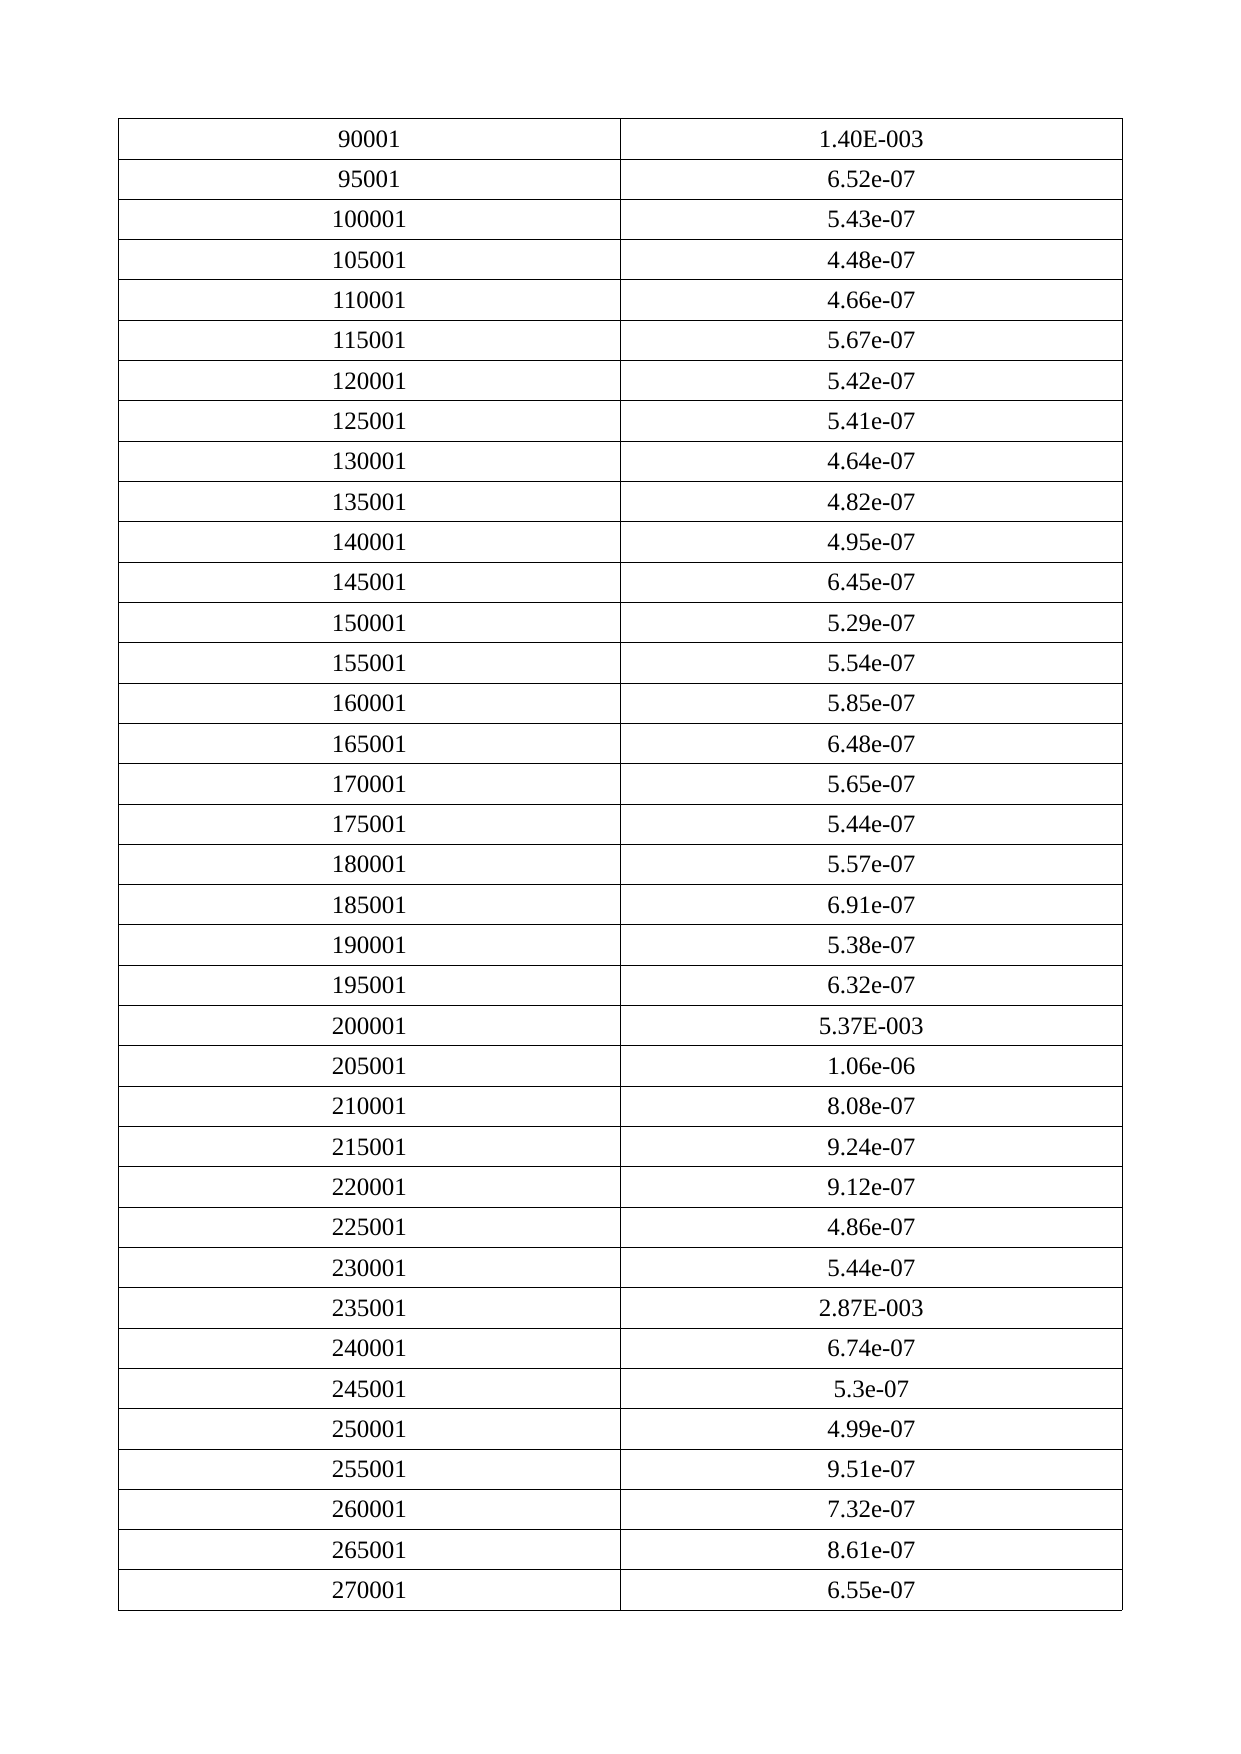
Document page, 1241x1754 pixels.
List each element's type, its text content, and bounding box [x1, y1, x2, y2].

table_cell 220001 [119, 1167, 620, 1207]
table_cell 5.38e-07 [621, 925, 1122, 965]
table_cell 5.41e-07 [621, 401, 1122, 441]
table_cell 255001 [119, 1450, 620, 1489]
table_cell 185001 [119, 885, 620, 924]
table_cell 9.51e-07 [621, 1450, 1122, 1489]
table_cell 130001 [119, 442, 620, 481]
table_cell 215001 [119, 1127, 620, 1166]
table_cell 110001 [119, 280, 620, 320]
table_cell 4.82e-07 [621, 482, 1122, 521]
table_cell 6.74e-07 [621, 1329, 1122, 1368]
table_cell 245001 [119, 1369, 620, 1408]
table_cell 155001 [119, 643, 620, 682]
table_cell 6.45e-07 [621, 563, 1122, 602]
table_cell 250001 [119, 1409, 620, 1448]
table_cell 225001 [119, 1208, 620, 1247]
table_cell 6.91e-07 [621, 885, 1122, 924]
table_cell 205001 [119, 1046, 620, 1086]
table_cell 5,37E-003 [621, 1006, 1122, 1045]
table_cell 260001 [119, 1490, 620, 1529]
table_cell 180001 [119, 845, 620, 884]
table_cell 115001 [119, 321, 620, 360]
table_cell 270001 [119, 1570, 620, 1610]
table_cell 6.55e-07 [621, 1570, 1122, 1610]
table_cell 210001 [119, 1087, 620, 1126]
table_cell 4.66e-07 [621, 280, 1122, 320]
table_cell 5.85e-07 [621, 684, 1122, 723]
table_cell 200001 [119, 1006, 620, 1045]
table_cell 5.44e-07 [621, 1248, 1122, 1287]
table_cell 6.32e-07 [621, 966, 1122, 1005]
table_cell 195001 [119, 966, 620, 1005]
table_cell 7.32e-07 [621, 1490, 1122, 1529]
table_cell 5.67e-07 [621, 321, 1122, 360]
table_cell 140001 [119, 522, 620, 562]
table_cell 5.43e-07 [621, 200, 1122, 239]
table_cell 135001 [119, 482, 620, 521]
table_cell 5.54e-07 [621, 643, 1122, 682]
table_cell 9.12e-07 [621, 1167, 1122, 1207]
table_cell 90001 [119, 119, 620, 158]
table_cell 5.29e-07 [621, 603, 1122, 642]
table_cell 230001 [119, 1248, 620, 1287]
table_cell 175001 [119, 805, 620, 844]
table_cell 4.64e-07 [621, 442, 1122, 481]
table_cell 100001 [119, 200, 620, 239]
table_cell 125001 [119, 401, 620, 441]
table_cell 160001 [119, 684, 620, 723]
table_cell 150001 [119, 603, 620, 642]
table_cell 5.42e-07 [621, 361, 1122, 400]
table_cell 4.95e-07 [621, 522, 1122, 562]
table_cell 120001 [119, 361, 620, 400]
table_cell 9.24e-07 [621, 1127, 1122, 1166]
table_cell 5.44e-07 [621, 805, 1122, 844]
table_cell 105001 [119, 240, 620, 279]
table_cell 1,40E-003 [621, 119, 1122, 158]
table_cell 2,87E-003 [621, 1288, 1122, 1327]
table_cell 6.52e-07 [621, 160, 1122, 199]
table_cell 8.61e-07 [621, 1530, 1122, 1569]
table_cell 165001 [119, 724, 620, 763]
table_cell 6.48e-07 [621, 724, 1122, 763]
table_cell 5.3e-07 [621, 1369, 1122, 1408]
table_cell 190001 [119, 925, 620, 965]
table_cell 95001 [119, 160, 620, 199]
table_cell 8.08e-07 [621, 1087, 1122, 1126]
table_cell 4.99e-07 [621, 1409, 1122, 1448]
table_cell 170001 [119, 764, 620, 803]
table_cell 5.65e-07 [621, 764, 1122, 803]
table_cell 5.57e-07 [621, 845, 1122, 884]
table_cell 240001 [119, 1329, 620, 1368]
table_cell 4.48e-07 [621, 240, 1122, 279]
table_cell 4.86e-07 [621, 1208, 1122, 1247]
table_cell 265001 [119, 1530, 620, 1569]
table_cell 235001 [119, 1288, 620, 1327]
table_cell 145001 [119, 563, 620, 602]
table_cell 1.06e-06 [621, 1046, 1122, 1086]
